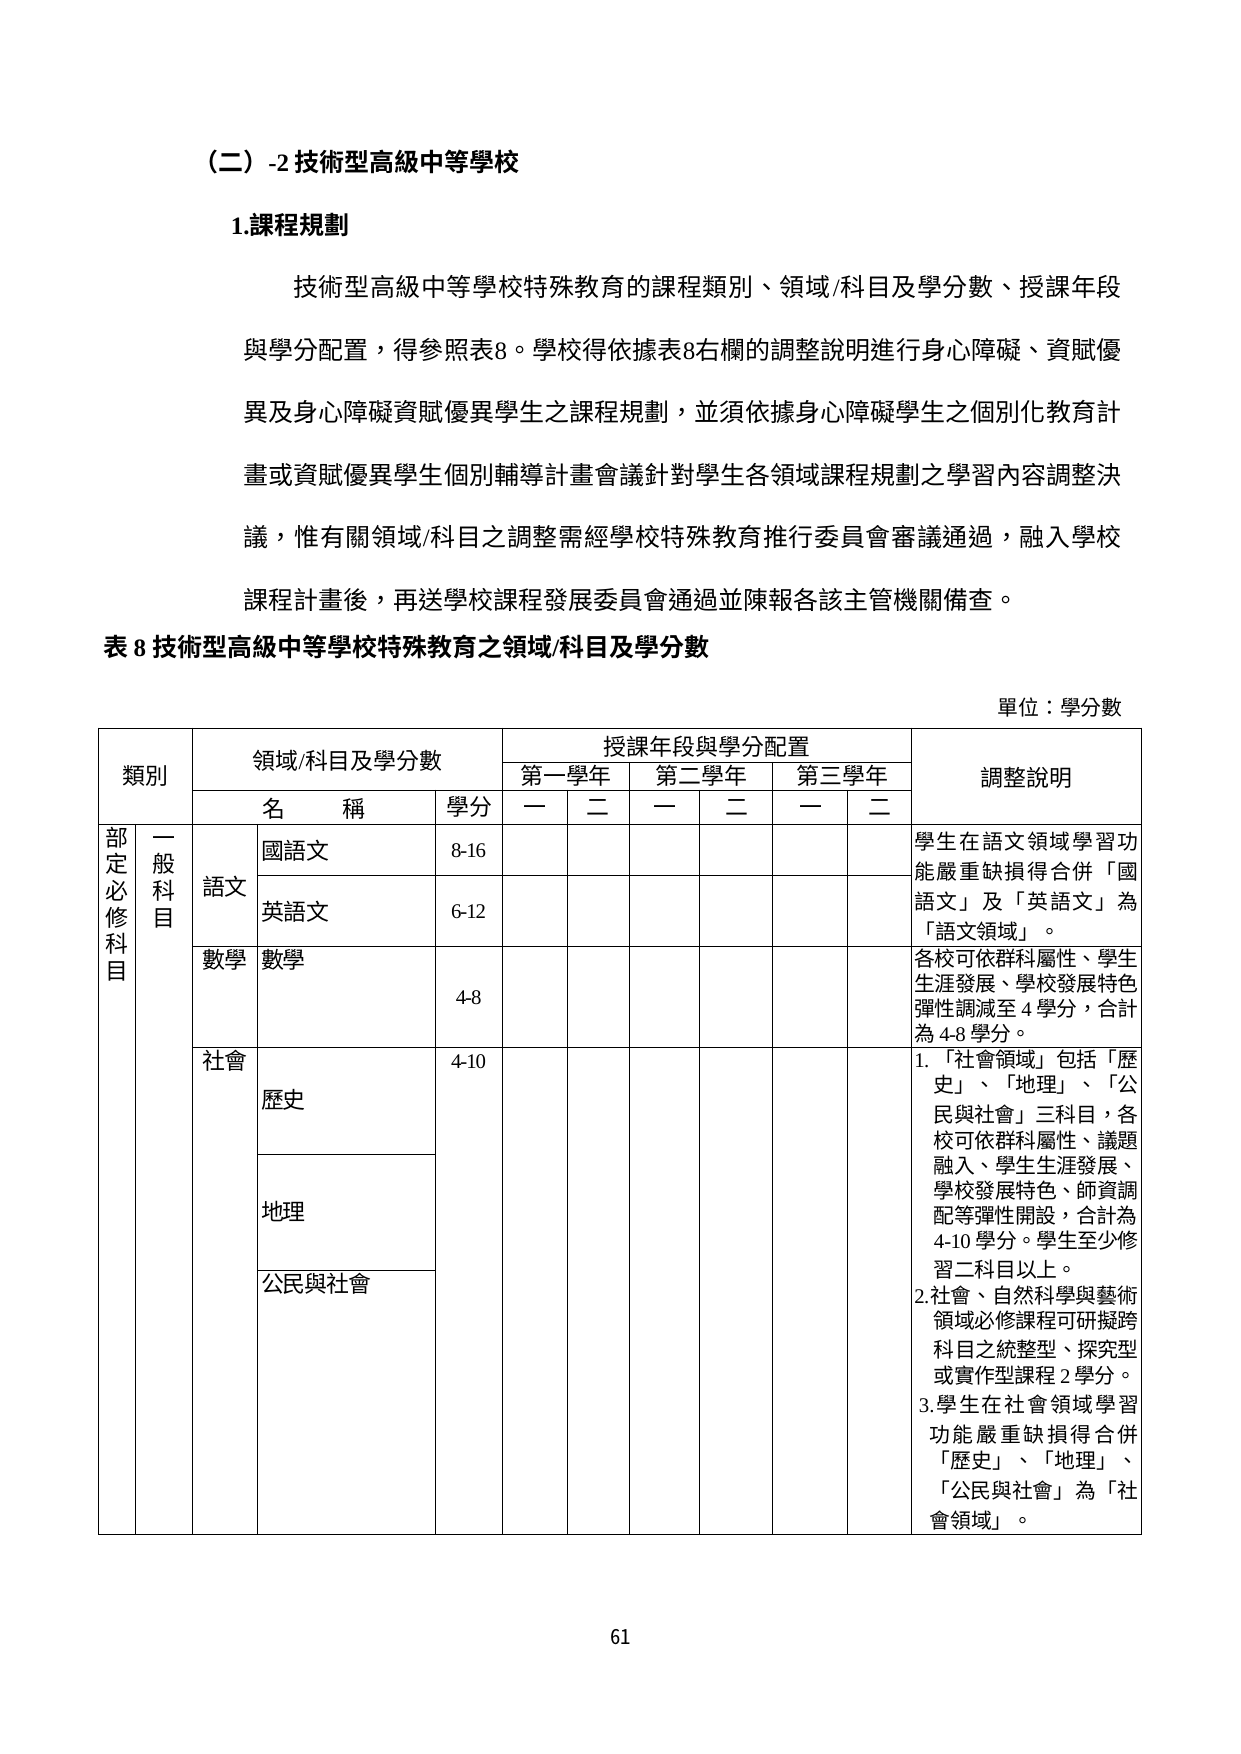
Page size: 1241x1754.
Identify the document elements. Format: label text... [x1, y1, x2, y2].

table_cell 部定必修科目 [99, 825, 135, 1534]
table_cell [630, 947, 699, 1047]
table_header 類別 [99, 729, 192, 824]
table_cell 學分 [436, 791, 502, 824]
table_cell [630, 1048, 699, 1534]
table_cell [773, 825, 847, 875]
table_cell [630, 825, 699, 875]
table_cell 公民與社會 [258, 1271, 435, 1534]
table_cell [503, 825, 567, 875]
table_cell 第二學年 [630, 763, 772, 789]
table_cell [700, 825, 772, 875]
table_cell [773, 876, 847, 946]
table_cell [630, 876, 699, 946]
text 表8 技術型高級中等學校特殊教育之領域/科目及學分數 [103, 619, 1122, 665]
table_cell [568, 825, 629, 875]
table_cell 社會 [193, 1048, 257, 1534]
text 單位：學分數 [118, 665, 1122, 728]
table_cell [568, 876, 629, 946]
table_cell 一 [773, 791, 847, 824]
table_cell 各校可依群科屬性、學生生涯發展、學校發展特色彈性調減至4學分，合計為4-8學分。 [912, 947, 1141, 1047]
table_cell 第一學年 [503, 763, 629, 789]
table_cell 第三學年 [773, 763, 911, 789]
table_cell [568, 947, 629, 1047]
table_header 領域/科目及學分數 [193, 729, 502, 789]
table_header 授課年段與學分配置 [503, 729, 911, 762]
table_cell 1. 「社會領域」包括「歷史」、「地理」、「公民與社會」三科目，各校可依群科屬性、議題融入、學生生涯發展、學校發展特色、師資調配等彈性開設，合計為4-10 學分。學生至少修習二科目以上。 2.社會、自然科學與藝術領域必修課程可研擬跨科目之統整型、探究型或實作型課程2學分。 3.學生在社會領域學習功能嚴重缺損得合併「歷史」、「地理」、「公民與社會」為「社會領域」。 [912, 1048, 1141, 1534]
text （二）-2技術型高級中等學校 [193, 119, 1122, 182]
table_cell 語文 [193, 825, 257, 946]
table_cell [700, 947, 772, 1047]
table_cell 歷史 [258, 1048, 435, 1154]
table_cell 一 般 科 目 [136, 825, 192, 1534]
table_cell 數學 [193, 947, 257, 1047]
table_cell [503, 876, 567, 946]
table_cell [848, 825, 911, 875]
table_cell [700, 1048, 772, 1534]
table_cell 二 [568, 791, 629, 824]
text 技術型高級中等學校特殊教育的課程類別、領域/科目及學分數、授課年段與學分配置，得參照表8。學校得依據表8右欄的調整說明進行身心障礙、資賦優異及身心障礙資賦優異學生之課程規劃，並須依據身心障礙學生之個別化教育計畫或資賦優異學生個別輔導計畫會議針對學生各領域課程規劃之學習內容調整決議，惟有關領域/科目之調整需經學校特殊教育推行委員會審議通過，融入學校課程計畫後，再送學校課程發展委員會通過並陳報各該主管機關備查。 [243, 244, 1122, 619]
table_cell [773, 947, 847, 1047]
table_cell 一 [630, 791, 699, 824]
table_header 調整說明 [912, 729, 1141, 824]
table_cell 地理 [258, 1155, 435, 1270]
table_cell 國語文 [258, 825, 435, 875]
table_cell [503, 947, 567, 1047]
table_cell 4-10 [436, 1048, 502, 1534]
table_cell 8-16 [436, 825, 502, 875]
table_cell [773, 1048, 847, 1534]
table_cell [568, 1048, 629, 1534]
text 1.課程規劃 [231, 182, 1122, 244]
table_cell 二 [848, 791, 911, 824]
table_cell 二 [700, 791, 772, 824]
table_cell 一 [503, 791, 567, 824]
table_cell 學生在語文領域學習功能嚴重缺損得合併「國語文」及「英語文」為「語文領域」。 [912, 825, 1141, 946]
table_cell [700, 876, 772, 946]
table_cell 數學 [258, 947, 435, 1047]
table_cell [848, 876, 911, 946]
table_cell 6-12 [436, 876, 502, 946]
table_cell [848, 947, 911, 1047]
table_cell [503, 1048, 567, 1534]
table_cell 英語文 [258, 876, 435, 946]
table_cell [848, 1048, 911, 1534]
table_cell 名 稱 [193, 791, 435, 824]
table_cell 4-8 [436, 947, 502, 1047]
